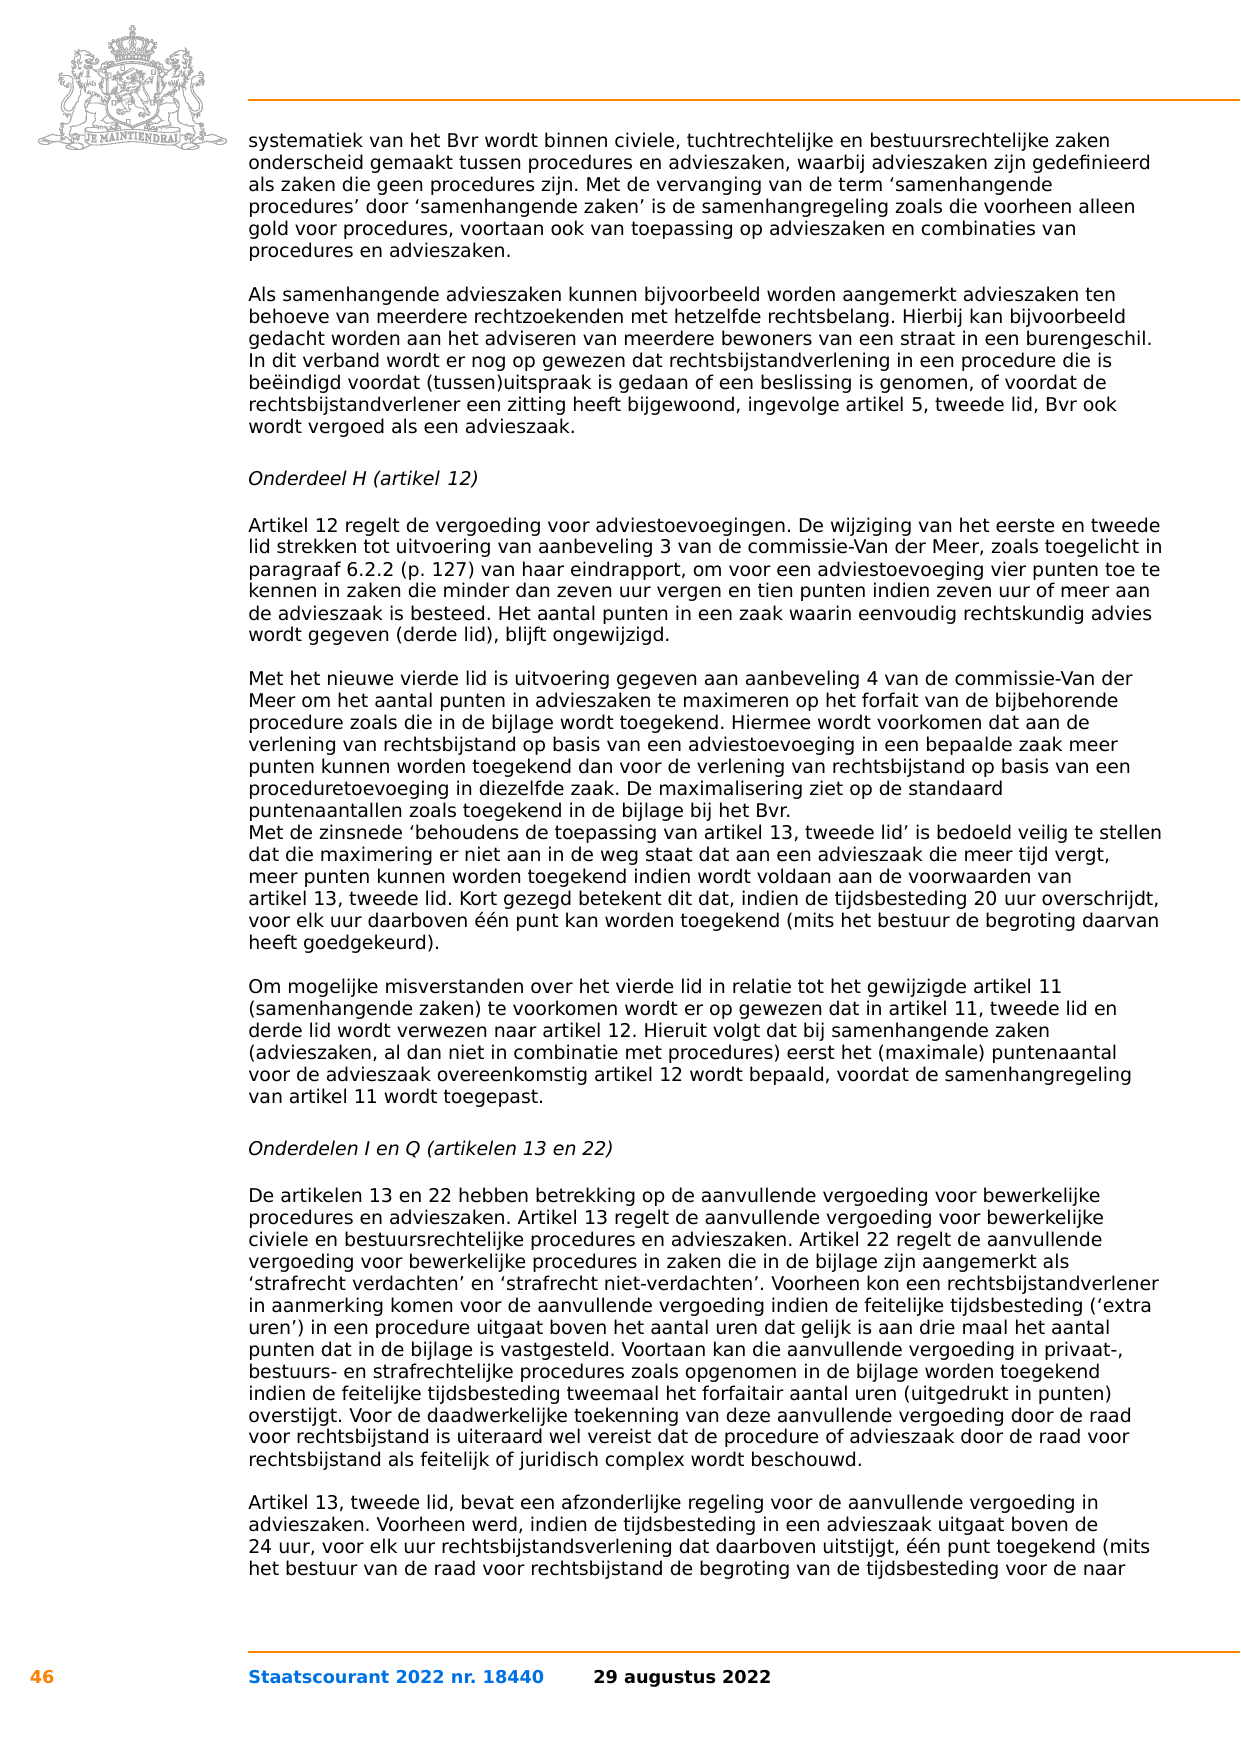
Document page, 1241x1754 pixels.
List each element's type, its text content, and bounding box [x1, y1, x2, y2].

text Met de zinsnede ‘behoudens de toepassing van artikel 13, tweede lid’ is bedoeld veilig te stellen dat die maximering er niet aan in de weg staat dat aan een advieszaak die meer tijd vergt, meer punten kunnen worden toegekend indien wordt voldaan aan de voorwaarden van artikel 13, tweede lid. Kort gezegd betekent dit dat, indien de tijdsbesteding 20 uur overschrijdt, voor elk uur daarboven één punt kan worden toegekend (mits het bestuur de begroting daarvan heeft goedgekeurd). [248, 822, 1163, 954]
picture [38, 25, 227, 150]
text De artikelen 13 en 22 hebben betrekking op de aanvullende vergoeding voor bewerkelijke procedures en advieszaken. Artikel 13 regelt de aanvullende vergoeding voor bewerkelijke civiele en bestuursrechtelijke procedures en advieszaken. Artikel 22 regelt de aanvullende vergoeding voor bewerkelijke procedures in zaken die in de bijlage zijn aangemerkt als ‘strafrecht verdachten’ en ‘strafrecht niet-verdachten’. Voorheen kon een rechtsbijstandverlener in aanmerking komen voor de aanvullende vergoeding indien de feitelijke tijdsbesteding (‘extra uren’) in een procedure uitgaat boven het aantal uren dat gelijk is aan drie maal het aantal punten dat in de bijlage is vastgesteld. Voortaan kan die aanvullende vergoeding in privaat-, bestuurs- en strafrechtelijke procedures zoals opgenomen in de bijlage worden toegekend indien de feitelijke tijdsbesteding tweemaal het forfaitair aantal uren (uitgedrukt in punten) overstijgt. Voor de daadwerkelijke toekenning van deze aanvullende vergoeding door de raad voor rechtsbijstand is uiteraard wel vereist dat de procedure of advieszaak door de raad voor rechtsbijstand als feitelijk of juridisch complex wordt beschouwd. [248, 1185, 1163, 1470]
text Artikel 12 regelt de vergoeding voor adviestoevoegingen. De wijziging van het eerste en tweede lid strekken tot uitvoering van aanbeveling 3 van de commissie-Van der Meer, zoals toegelicht in paragraaf 6.2.2 (p. 127) van haar eindrapport, om voor een adviestoevoeging vier punten toe te kennen in zaken die minder dan zeven uur vergen en tien punten indien zeven uur of meer aan de advieszaak is besteed. Het aantal punten in een zaak waarin eenvoudig rechtskundig advies wordt gegeven (derde lid), blijft ongewijzigd. [248, 514, 1163, 646]
text Artikel 13, tweede lid, bevat een afzonderlijke regeling voor de aanvullende vergoeding in advieszaken. Voorheen werd, indien de tijdsbesteding in een advieszaak uitgaat boven de 24 uur, voor elk uur rechtsbijstandsverlening dat daarboven uitstijgt, één punt toegekend (mits het bestuur van de raad voor rechtsbijstand de begroting van de tijdsbesteding voor de naar [248, 1492, 1163, 1580]
subtitle Onderdelen I en Q (artikelen 13 en 22) [248, 1138, 1163, 1160]
text Als samenhangende advieszaken kunnen bijvoorbeeld worden aangemerkt advieszaken ten behoeve van meerdere rechtzoekenden met hetzelfde rechtsbelang. Hierbij kan bijvoorbeeld gedacht worden aan het adviseren van meerdere bewoners van een straat in een burengeschil. In dit verband wordt er nog op gewezen dat rechtsbijstandverlening in een procedure die is beëindigd voordat (tussen)uitspraak is gedaan of een beslissing is genomen, of voordat de rechtsbijstandverlener een zitting heeft bijgewoond, ingevolge artikel 5, tweede lid, Bvr ook wordt vergoed als een advieszaak. [248, 284, 1163, 437]
text systematiek van het Bvr wordt binnen civiele, tuchtrechtelijke en bestuursrechtelijke zaken onderscheid gemaakt tussen procedures en advieszaken, waarbij advieszaken zijn gedefinieerd als zaken die geen procedures zijn. Met de vervanging van de term ‘samenhangende procedures’ door ‘samenhangende zaken’ is de samenhangregeling zoals die voorheen alleen gold voor procedures, voortaan ook van toepassing op advieszaken en combinaties van procedures en advieszaken. [248, 130, 1163, 262]
subtitle Onderdeel H (artikel 12) [248, 467, 1163, 489]
text Met het nieuwe vierde lid is uitvoering gegeven aan aanbeveling 4 van de commissie-Van der Meer om het aantal punten in advieszaken te maximeren op het forfait van de bijbehorende procedure zoals die in de bijlage wordt toegekend. Hiermee wordt voorkomen dat aan de verlening van rechtsbijstand op basis van een adviestoevoeging in een bepaalde zaak meer punten kunnen worden toegekend dan voor de verlening van rechtsbijstand op basis van een proceduretoevoeging in diezelfde zaak. De maximalisering ziet op de standaard puntenaantallen zoals toegekend in de bijlage bij het Bvr. [248, 668, 1163, 822]
text Om mogelijke misverstanden over het vierde lid in relatie tot het gewijzigde artikel 11 (samenhangende zaken) te voorkomen wordt er op gewezen dat in artikel 11, tweede lid en derde lid wordt verwezen naar artikel 12. Hieruit volgt dat bij samenhangende zaken (advieszaken, al dan niet in combinatie met procedures) eerst het (maximale) puntenaantal voor de advieszaak overeenkomstig artikel 12 wordt bepaald, voordat de samenhangregeling van artikel 11 wordt toegepast. [248, 976, 1163, 1108]
